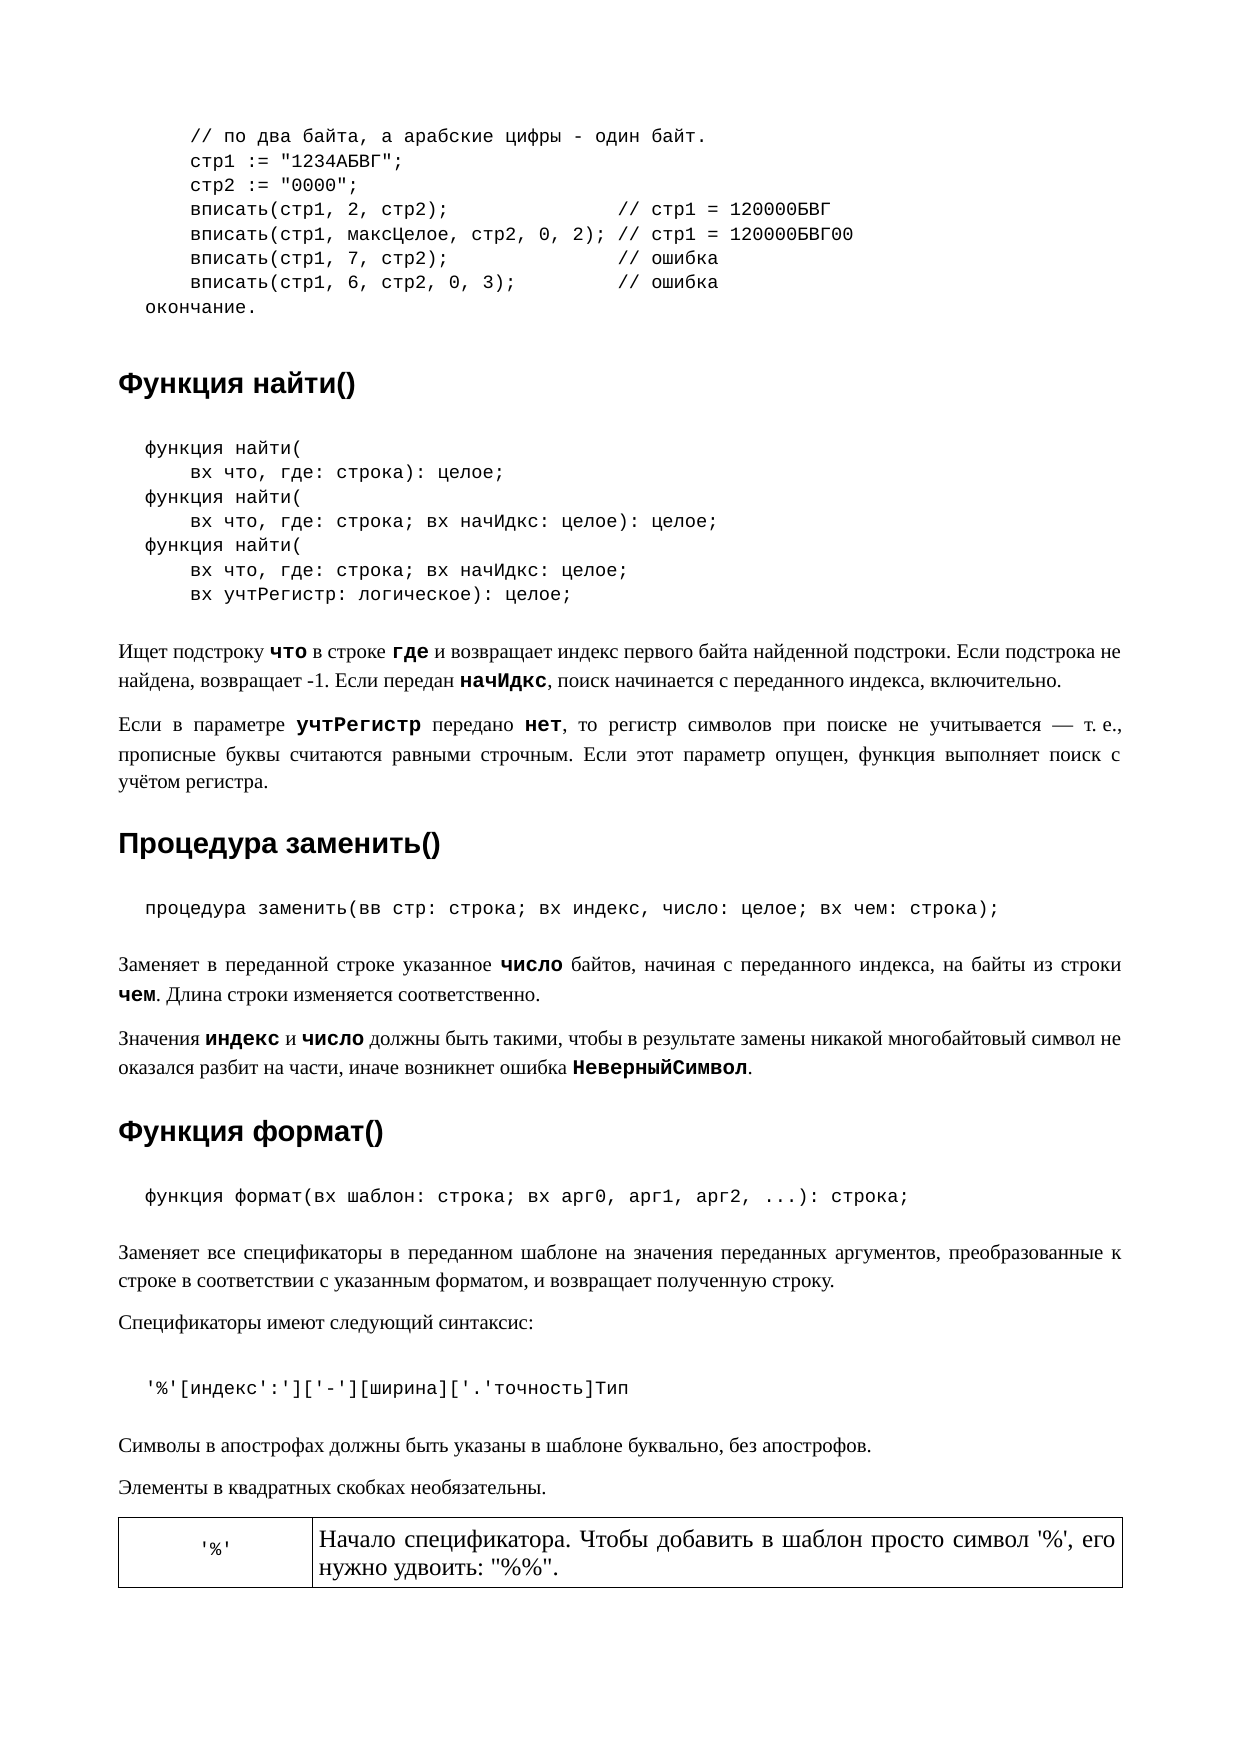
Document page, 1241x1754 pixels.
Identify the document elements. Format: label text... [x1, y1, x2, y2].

text вх учтРегистр: логическое): целое; [136, 576, 1104, 615]
text стр1 := "1234АБВГ"; [136, 142, 1104, 167]
text Ищет подстроку что в строке где и возвращает индекс первого байта найденной подстроки. Если подстрока не найдена, возвращает -1. Если передан начИдкс, поиск начинается с переданного индекса, включительно. [118, 639, 1122, 694]
text стр2 := "0000"; [136, 167, 1104, 191]
table_header Начало спецификатора. Чтобы добавить в шаблон просто символ '%', его нужно удвоить: "%%". [313, 1518, 1122, 1587]
text // по два байта, а арабские цифры - один байт. [136, 118, 1104, 142]
text функция найти( [136, 527, 1104, 552]
text вписать(стр1, максЦелое, стр2, 0, 2); // стр1 = 120000БВГ00 [136, 216, 1104, 240]
text Значения индекс и число должны быть такими, чтобы в результате замены никакой многобайтовый символ не оказался разбит на части, иначе возникнет ошибка НеверныйСимвол. [118, 1026, 1122, 1081]
text функция формат(вх шаблон: строка; вх арг0, арг1, арг2, ...): строка; [136, 1177, 1104, 1216]
text Заменяет все спецификаторы в переданном шаблоне на значения переданных аргументов, преобразованные к строке в соответствии с указанным форматом, и возвращает полученную строку. [118, 1240, 1122, 1292]
text окончание. [136, 289, 1104, 328]
text Символы в апострофах должны быть указаны в шаблоне буквально, без апострофов. [118, 1433, 1122, 1457]
text вписать(стр1, 2, стр2); // стр1 = 120000БВГ [136, 191, 1104, 216]
text вписать(стр1, 7, стр2); // ошибка [136, 240, 1104, 264]
subtitle Функция формат() [118, 1114, 1122, 1147]
text вх что, где: строка; вх начИдкс: целое; [136, 552, 1104, 576]
subtitle Функция найти() [118, 366, 1122, 399]
text вписать(стр1, 6, стр2, 0, 3); // ошибка [136, 264, 1104, 289]
text функция найти( вх что, где: строка; вх начИдкс: целое): целое; [136, 478, 1104, 527]
text '%'[индекс':']['-'][ширина]['.'точность]Тип [136, 1370, 1104, 1409]
text Если в параметре учтРегистр передано нет, то регистр символов при поиске не учитывается — т. е., прописные буквы считаются равными строчным. Если этот параметр опущен, функция выполняет поиск с учётом регистра. [118, 712, 1122, 793]
text Спецификаторы имеют следующий синтаксис: [118, 1310, 1122, 1334]
text процедура заменить(вв стр: строка; вх индекс, число: целое; вх чем: строка); [136, 889, 1104, 928]
table_header '%' [119, 1518, 312, 1587]
text Элементы в квадратных скобках необязательны. [118, 1475, 1122, 1499]
text функция найти( вх что, где: строка): целое; [136, 430, 1104, 478]
subtitle Процедура заменить() [118, 826, 1122, 859]
text Заменяет в переданной строке указанное число байтов, начиная с переданного индекса, на байты из строки чем. Длина строки изменяется соответственно. [118, 952, 1122, 1007]
